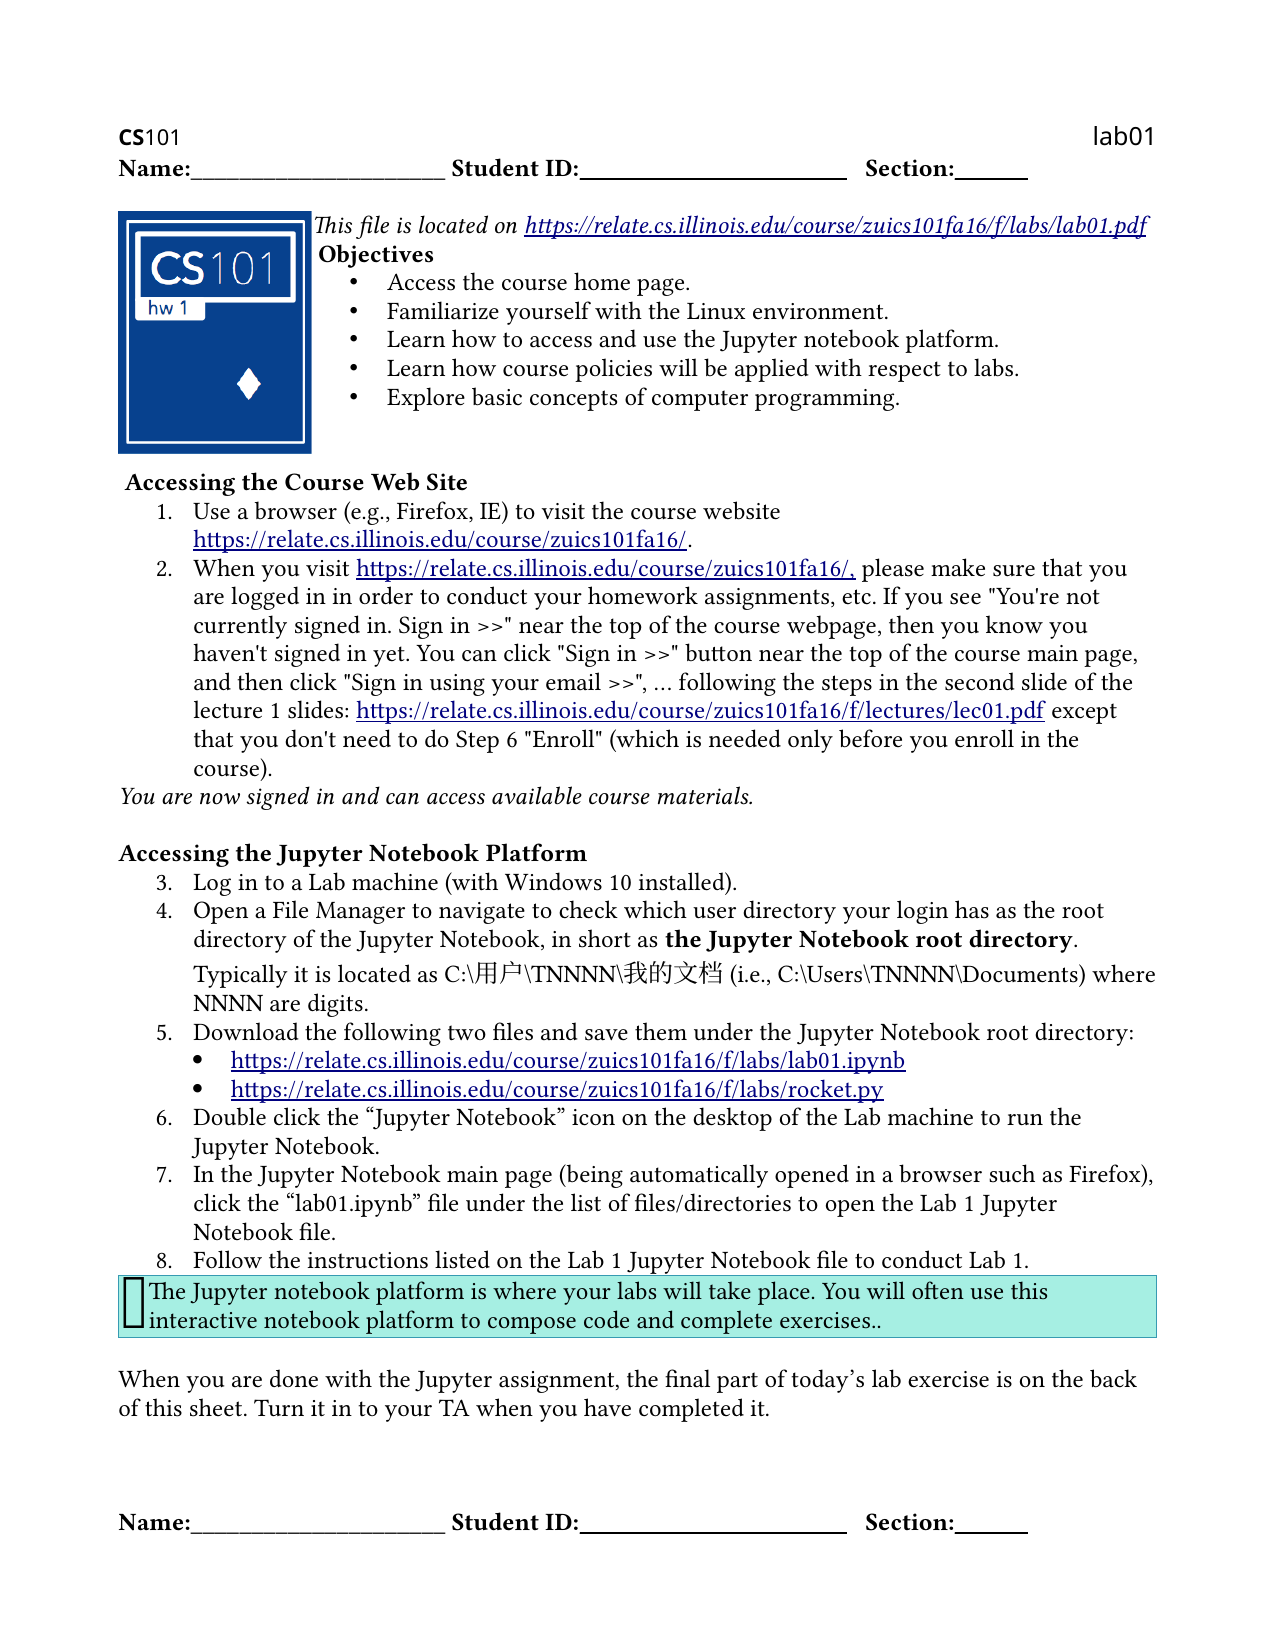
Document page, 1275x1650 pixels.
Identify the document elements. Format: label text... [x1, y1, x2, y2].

text The Jupyter notebook platform is where your labs will take place. You will often use this interactive notebook platform to compose code and complete exercises.. [119, 1276, 1156, 1337]
text Accessing the Course Web Site [118, 468, 1157, 497]
text Accessing the Jupyter Notebook Platform [118, 839, 1157, 868]
list When you visit https://relate.cs.illinois.edu/course/zuics101fa16/, please make sure that you are logged in in order to conduct your homework assignments, etc. If you see "You're not currently signed in. Sign in >>" near the top of the course webpage, then you know you haven't signed in yet. You can click "Sign in >>" button near the top of the course main page, and then click "Sign in using your email >>", ... following the steps in the second slide of the lecture 1 slides: https://relate.cs.illinois.edu/course/zuics101fa16/f/lectures/lec01.pdf except that you don't need to do Step 6 "Enroll" (which is needed only before you enroll in the course). [156, 554, 1157, 782]
text Objectives [312, 240, 1157, 268]
list Learn how to access and use the Jupyter notebook platform. [312, 325, 1157, 354]
text You are now signed in and can access available course materials. [118, 782, 1157, 811]
list Use a browser (e.g., Firefox, IE) to visit the course website https://relate.cs.illinois.edu/course/zuics101fa16/. [156, 497, 1157, 554]
list Explore basic concepts of computer programming. [312, 382, 1157, 411]
list In the Jupyter Notebook main page (being automatically opened in a browser such as Firefox), click the “lab01.ipynb” file under the list of files/directories to open the Lab 1 Jupyter Notebook file. [156, 1161, 1157, 1246]
list Double click the “Jupyter Notebook” icon on the desktop of the Lab machine to run the Jupyter Notebook. [156, 1103, 1157, 1161]
list Access the course home page. [312, 268, 1157, 297]
text Name:_____________________ Student ID:______________________ Section:______ [118, 154, 1157, 183]
list Log in to a Lab machine (with Windows 10 installed). [156, 868, 1157, 896]
list Learn how course policies will be applied with respect to labs. [312, 354, 1157, 382]
list Follow the instructions listed on the Lab 1 Jupyter Notebook file to conduct Lab 1. [156, 1246, 1157, 1275]
text This file is located on https://relate.cs.illinois.edu/course/zuics101fa16/f/labs/lab01.pdf [312, 211, 1157, 240]
list Download the following two files and save them under the Jupyter Notebook root directory: [156, 1018, 1157, 1046]
list Open a File Manager to navigate to check which user directory your login has as the root directory of the Jupyter Notebook, in short as the Jupyter Notebook root directory. Typically it is located as C:\用户\TNNNN\我的文档 (i.e., C:\Users\TNNNN\Documents) where NNNN are digits. [156, 896, 1157, 1018]
list https://relate.cs.illinois.edu/course/zuics101fa16/f/labs/lab01.ipynb [193, 1046, 1157, 1075]
text When you are done with the Jupyter assignment, the final part of today’s lab exercise is on the back of this sheet. Turn it in to your TA when you have completed it. [118, 1366, 1157, 1423]
text Name:_____________________ Student ID:______________________ Section:______ [118, 1508, 1157, 1565]
list Familiarize yourself with the Linux environment. [312, 297, 1157, 325]
list https://relate.cs.illinois.edu/course/zuics101fa16/f/labs/rocket.py [193, 1075, 1157, 1103]
